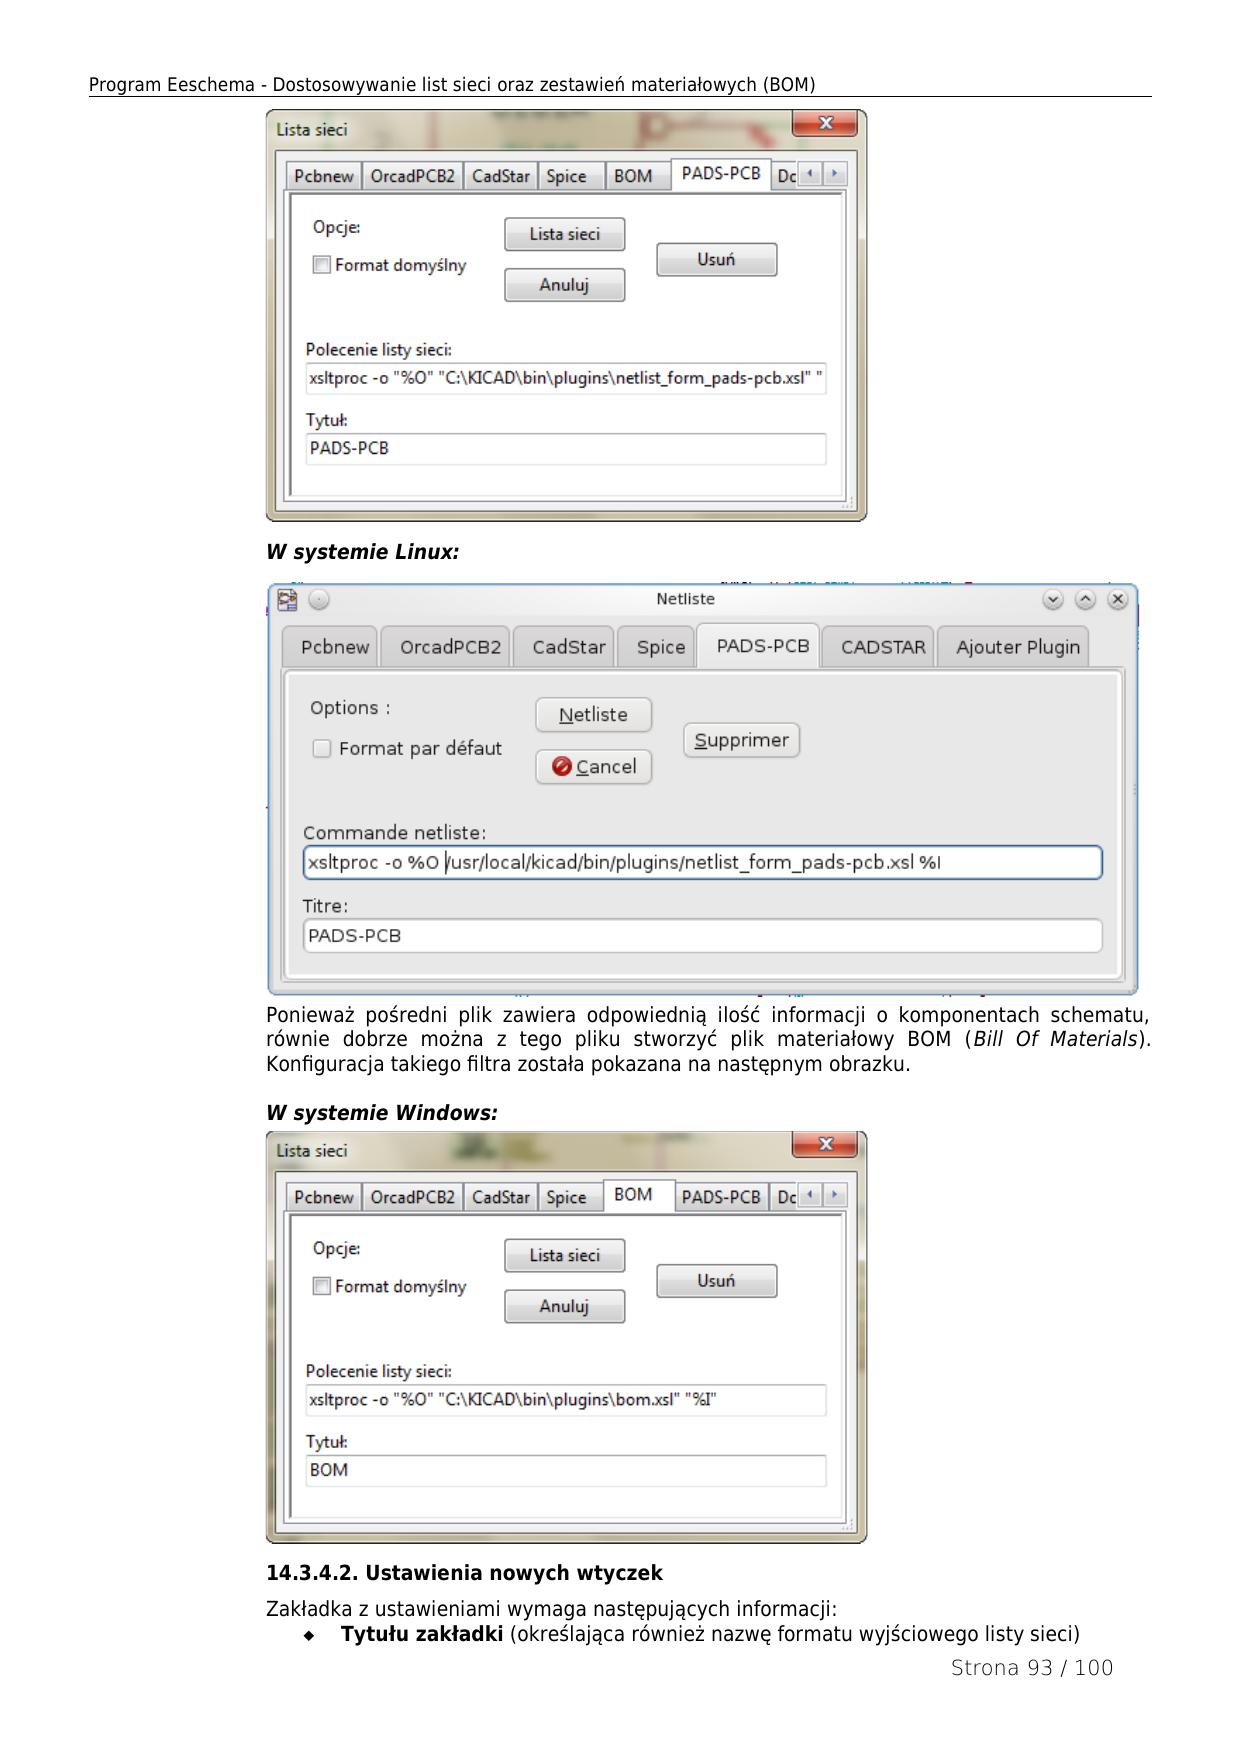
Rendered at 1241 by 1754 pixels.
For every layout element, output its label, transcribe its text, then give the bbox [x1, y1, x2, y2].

text Zakładka z ustawieniami wymaga następujących informacji: [266, 1597, 1152, 1622]
picture [265, 109, 868, 522]
picture [265, 582, 1140, 997]
picture [265, 1131, 868, 1544]
subtitle Ustawienia nowych wtyczek [266, 1561, 1152, 1585]
text W systemie Windows: [266, 1101, 1152, 1125]
text W systemie Linux: [266, 539, 1152, 564]
text Ponieważ pośredni plik zawiera odpowiednią ilość informacji o komponentach schematu, równie dobrze można z tego pliku stworzyć plik materiałowy BOM (Bill Of Materials). Konfiguracja takiego filtra została pokazana na następnym obrazku. [266, 1003, 1152, 1076]
list Tytułu zakładki (określająca również nazwę formatu wyjściowego listy sieci) [303, 1622, 1152, 1646]
